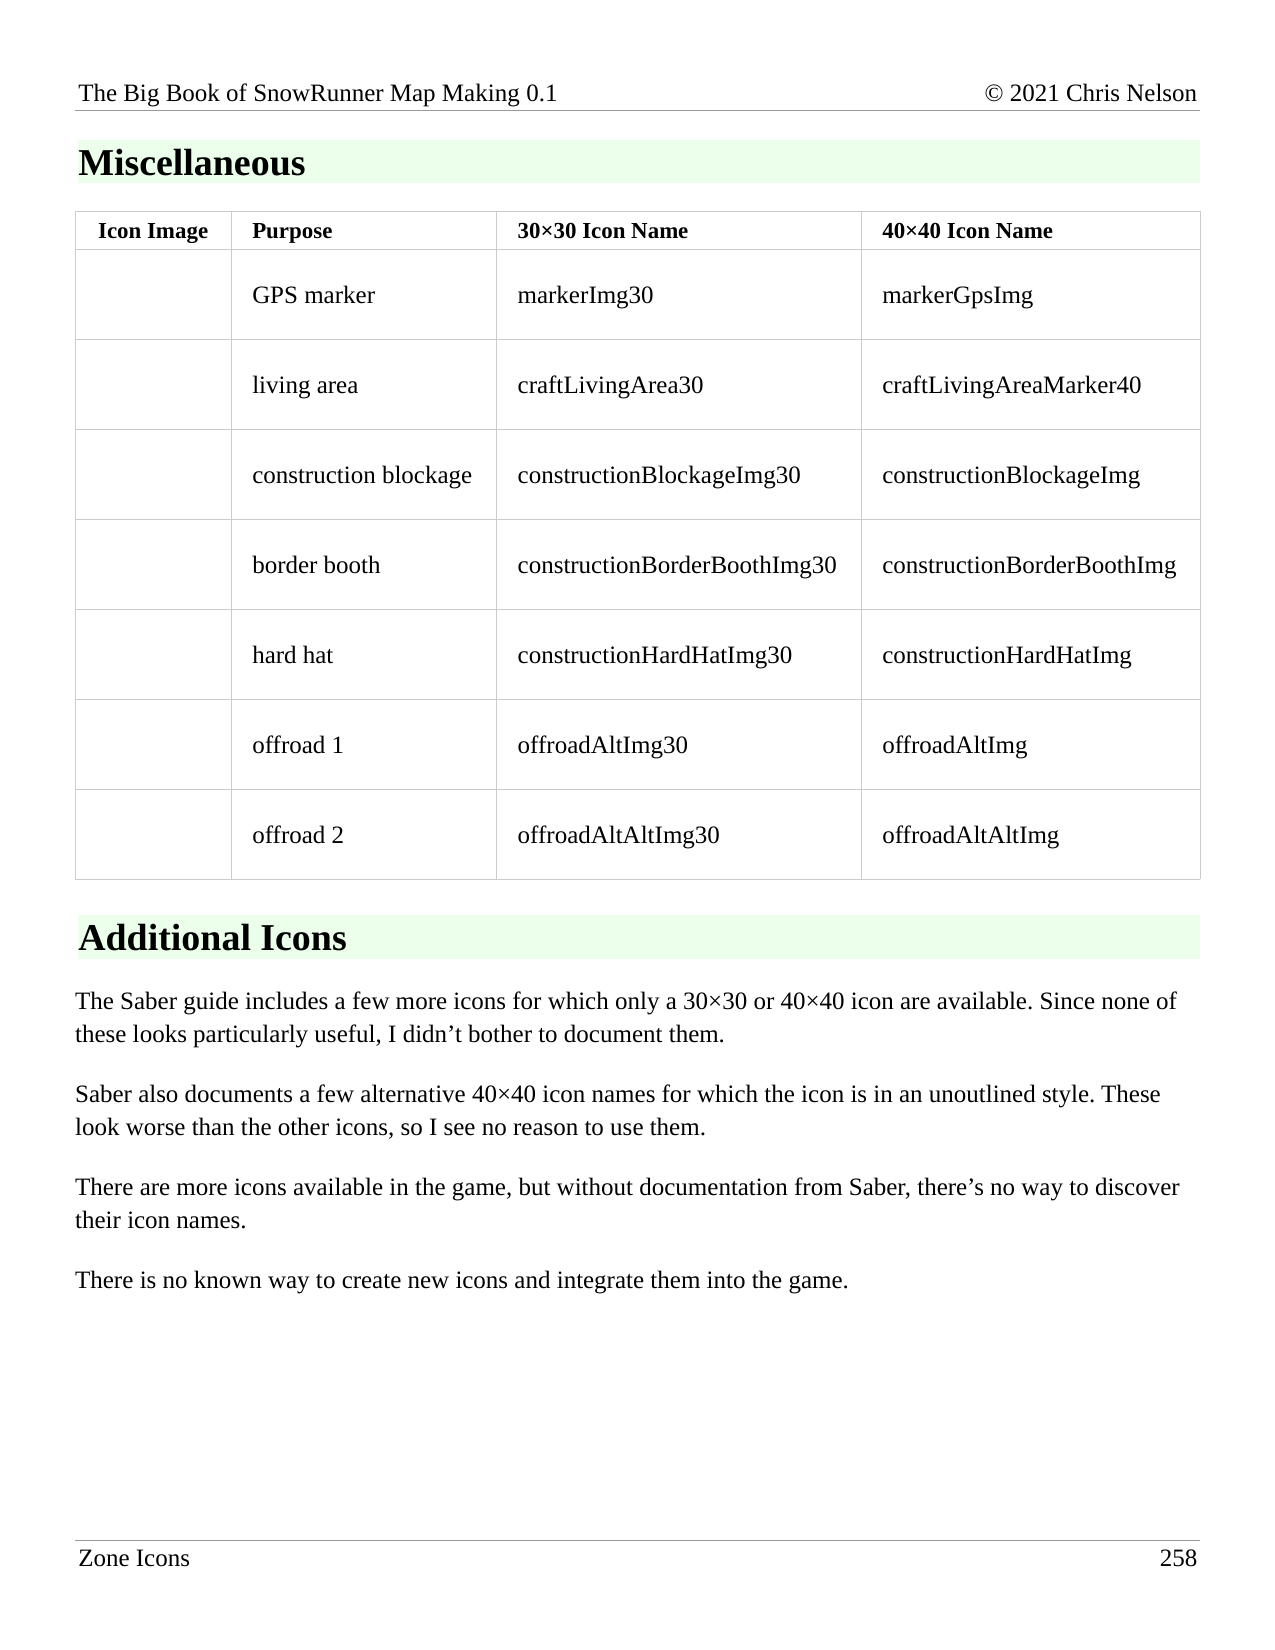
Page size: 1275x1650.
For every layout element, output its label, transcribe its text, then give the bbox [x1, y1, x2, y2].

table_cell offroadAltAltImg [862, 790, 1200, 879]
table_cell [76, 430, 231, 519]
table_cell offroadAltImg [862, 700, 1200, 789]
table_cell craftLivingArea30 [497, 340, 861, 429]
subtitle Miscellaneous [78, 140, 1200, 183]
table_cell GPS marker [232, 250, 496, 339]
table_cell living area [232, 340, 496, 429]
table_cell constructionHardHatImg30 [497, 610, 861, 699]
table_header Icon Image [76, 212, 231, 249]
table_cell border booth [232, 520, 496, 609]
table_cell [76, 790, 231, 879]
text There are more icons available in the game, but without documentation from Saber, there’s no way to discover their icon names. [75, 1172, 1200, 1234]
table_cell markerImg30 [497, 250, 861, 339]
table_cell offroad 2 [232, 790, 496, 879]
text Saber also documents a few alternative 40×40 icon names for which the icon is in an unoutlined style. These look worse than the other icons, so I see no reason to use them. [75, 1079, 1200, 1141]
table_cell constructionHardHatImg [862, 610, 1200, 699]
subtitle Additional Icons [78, 915, 1200, 959]
table_header 40×40 Icon Name [862, 212, 1200, 249]
table_cell constructionBorderBoothImg30 [497, 520, 861, 609]
table_cell [76, 250, 231, 339]
table_cell markerGpsImg [862, 250, 1200, 339]
table_header 30×30 Icon Name [497, 212, 861, 249]
table_cell [76, 610, 231, 699]
table_header Purpose [232, 212, 496, 249]
text There is no known way to create new icons and integrate them into the game. [75, 1265, 1200, 1294]
table_cell offroadAltImg30 [497, 700, 861, 789]
text The Saber guide includes a few more icons for which only a 30×30 or 40×40 icon are available. Since none of these looks particularly useful, I didn’t bother to document them. [75, 986, 1200, 1048]
table_cell [76, 340, 231, 429]
table_cell [76, 700, 231, 789]
table_cell offroad 1 [232, 700, 496, 789]
table_cell craftLivingAreaMarker40 [862, 340, 1200, 429]
table_cell constructionBlockageImg [862, 430, 1200, 519]
table_cell construction blockage [232, 430, 496, 519]
table_cell constructionBorderBoothImg [862, 520, 1200, 609]
table_cell hard hat [232, 610, 496, 699]
table_cell offroadAltAltImg30 [497, 790, 861, 879]
table_cell constructionBlockageImg30 [497, 430, 861, 519]
table_cell [76, 520, 231, 609]
